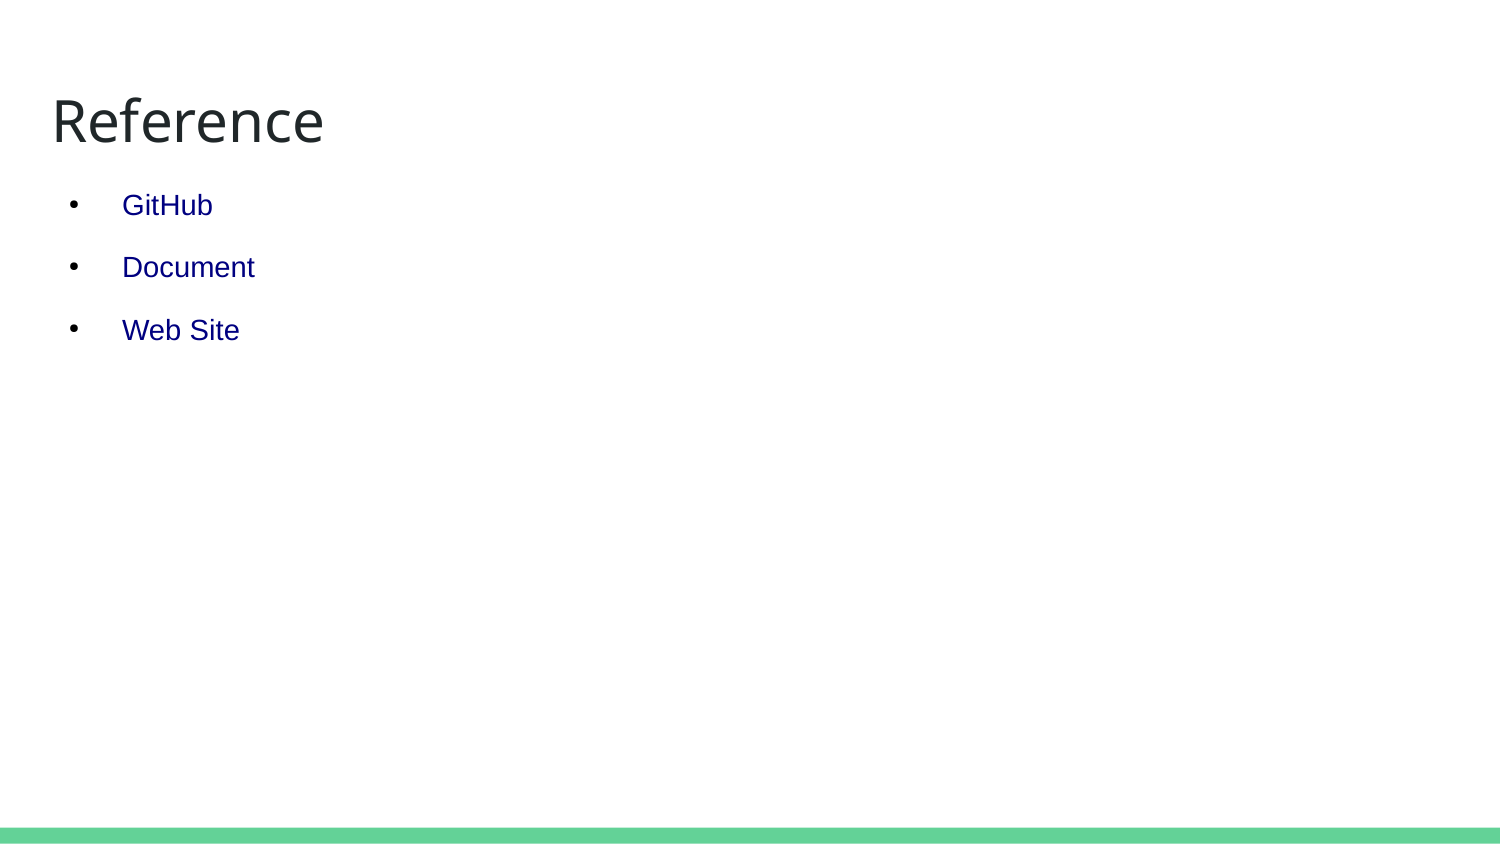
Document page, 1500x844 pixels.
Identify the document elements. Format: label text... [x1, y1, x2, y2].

title Reference [51, 72, 1449, 167]
list GitHub Document Web Site [51, 189, 1449, 750]
